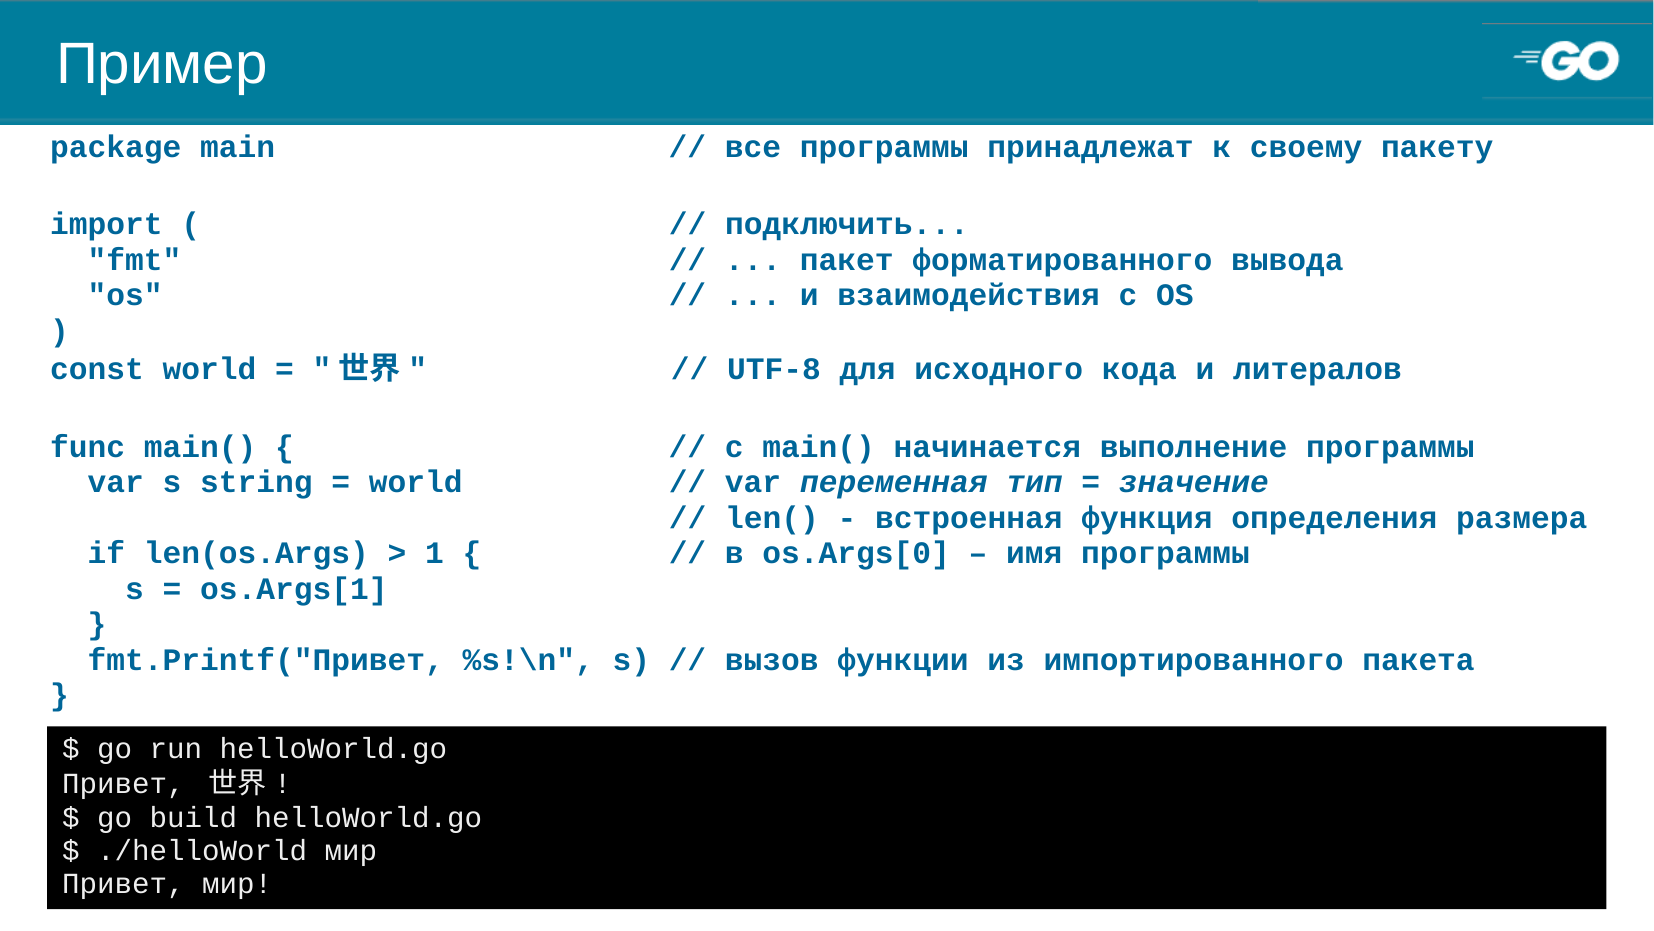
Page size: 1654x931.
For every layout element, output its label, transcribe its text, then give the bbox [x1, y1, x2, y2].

text_box Пример [41, 23, 1495, 104]
text_box $ go run helloWorld.go Привет, 世界! $ go build helloWorld.go $ ./helloWorld мир Привет, мир! [47, 726, 1607, 910]
picture [1542, 41, 1619, 81]
text_box package main // все программы принадлежат к своему пакету import ( // подключить... "fmt" // ... пакет форматированного вывода "os" // ... и взаимодействия с OS ) const world = "世界" // UTF-8 для исходного кода и литералов func main() { // с main() начинается выполнение программы var s string = world // var переменная тип = значение // len() - встроенная функция определения размера if len(os.Args) > 1 { // в os.Args[0] – имя программы s = os.Args[1] } fmt.Printf("Привет, %s!\n", s) // вызов функции из импортированного пакета } [35, 124, 1619, 723]
